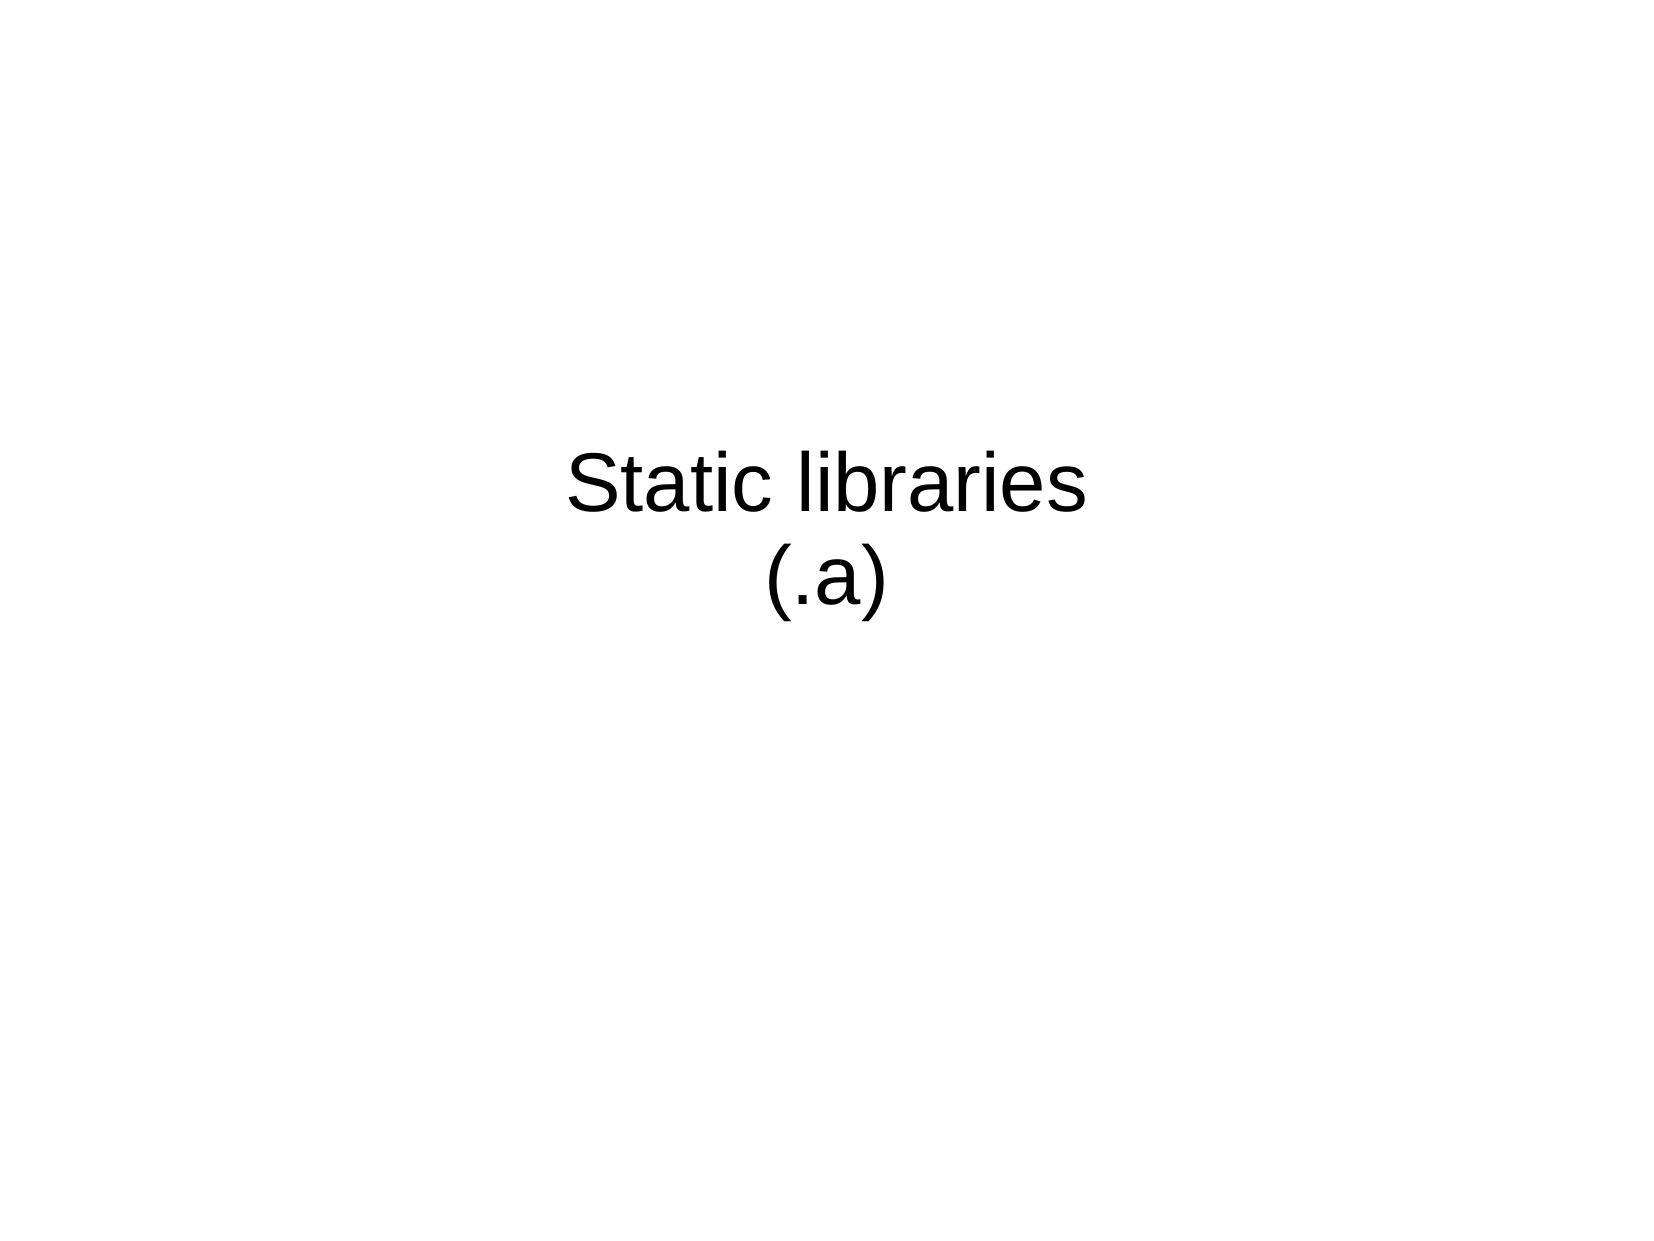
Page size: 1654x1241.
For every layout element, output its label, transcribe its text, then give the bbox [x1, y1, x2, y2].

subtitle Static libraries (.a) [82, 49, 1571, 1010]
